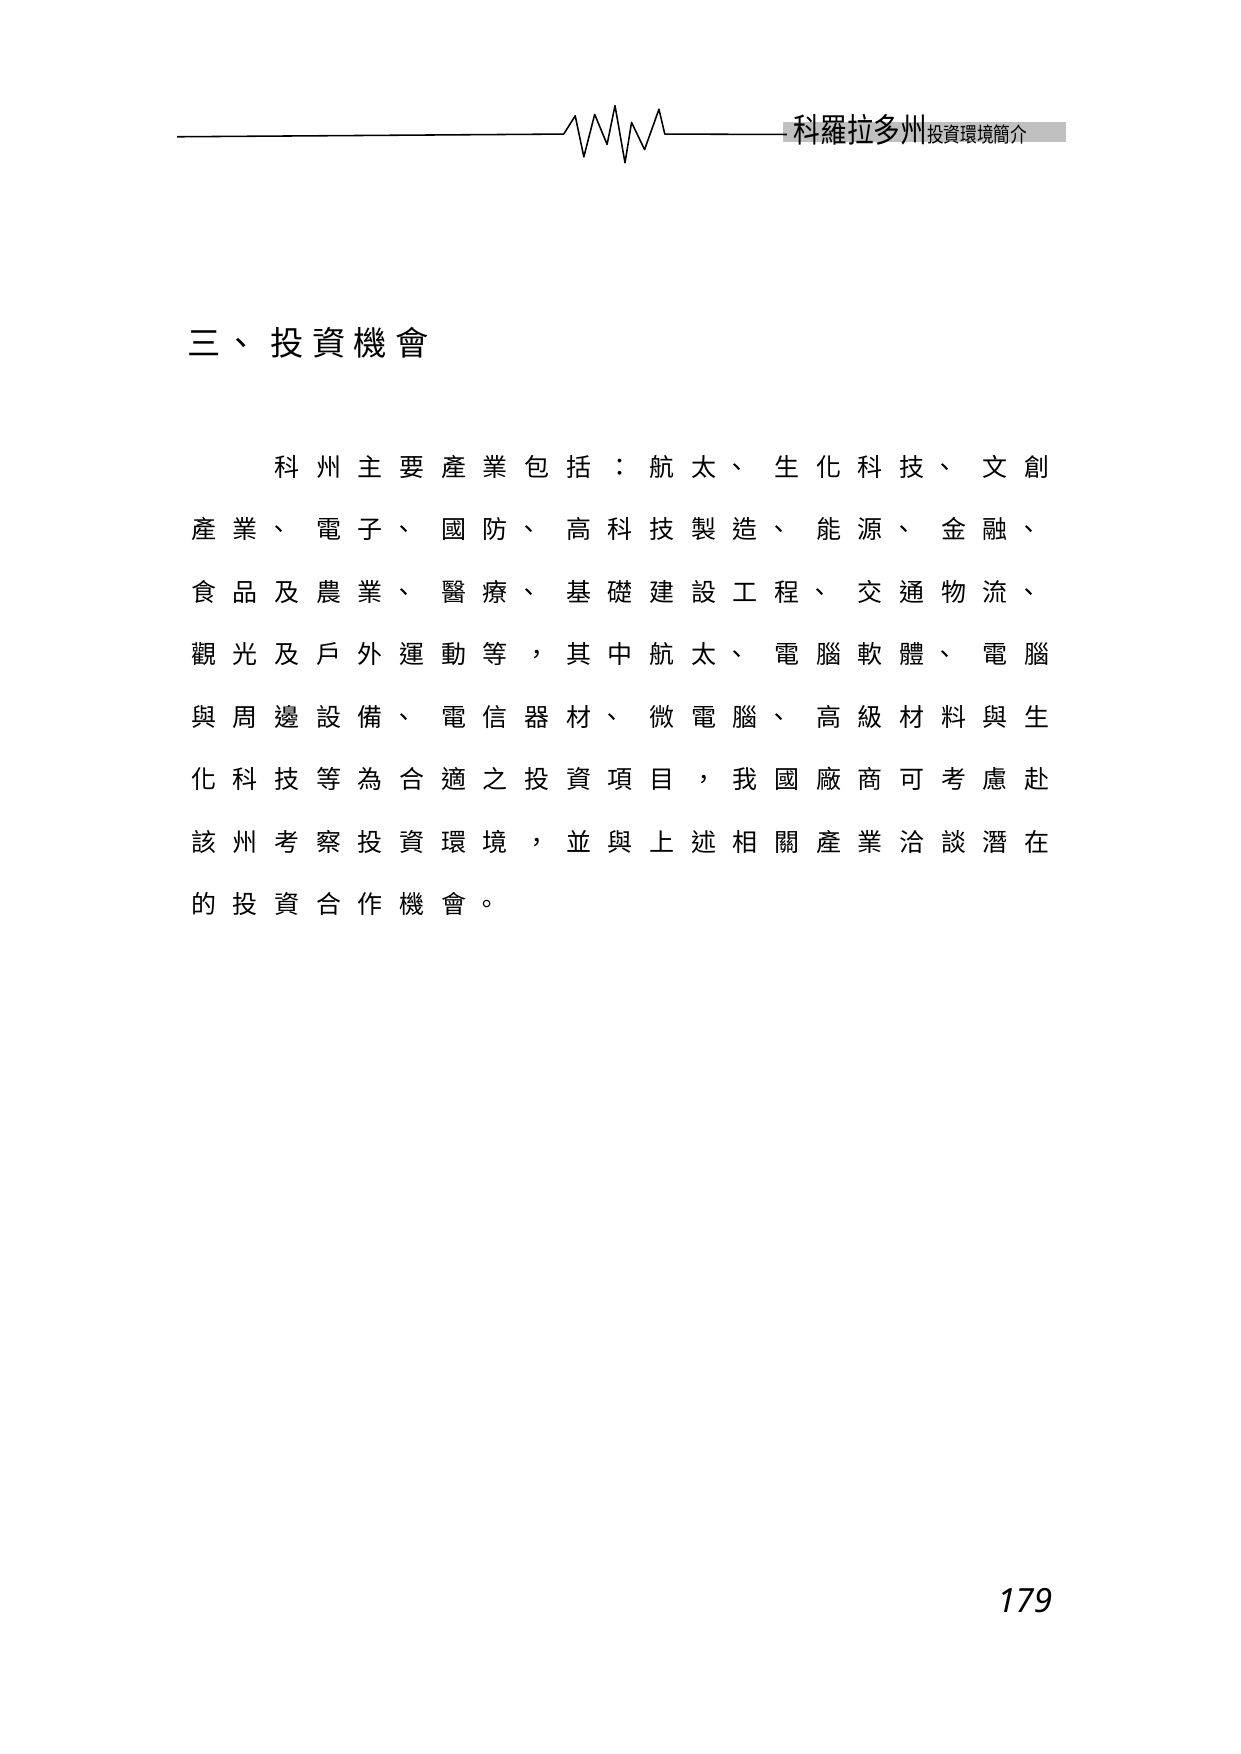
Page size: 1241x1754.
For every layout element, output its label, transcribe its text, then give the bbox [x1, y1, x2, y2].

text 三、投資機會 [183, 299, 1058, 361]
text 科州主要產業包括：航太、生化科技、文創產業、電子、國防、高科技製造、能源、金融、食品及農業、醫療、基礎建設工程、交通物流、觀光及戶外運動等，其中航太、電腦軟體、電腦與周邊設備、電信器材、微電腦、高級材料與生化科技等為合適之投資項目，我國廠商可考慮赴該州考察投資環境，並與上述相關產業洽談潛在的投資合作機會。 [183, 424, 1058, 924]
